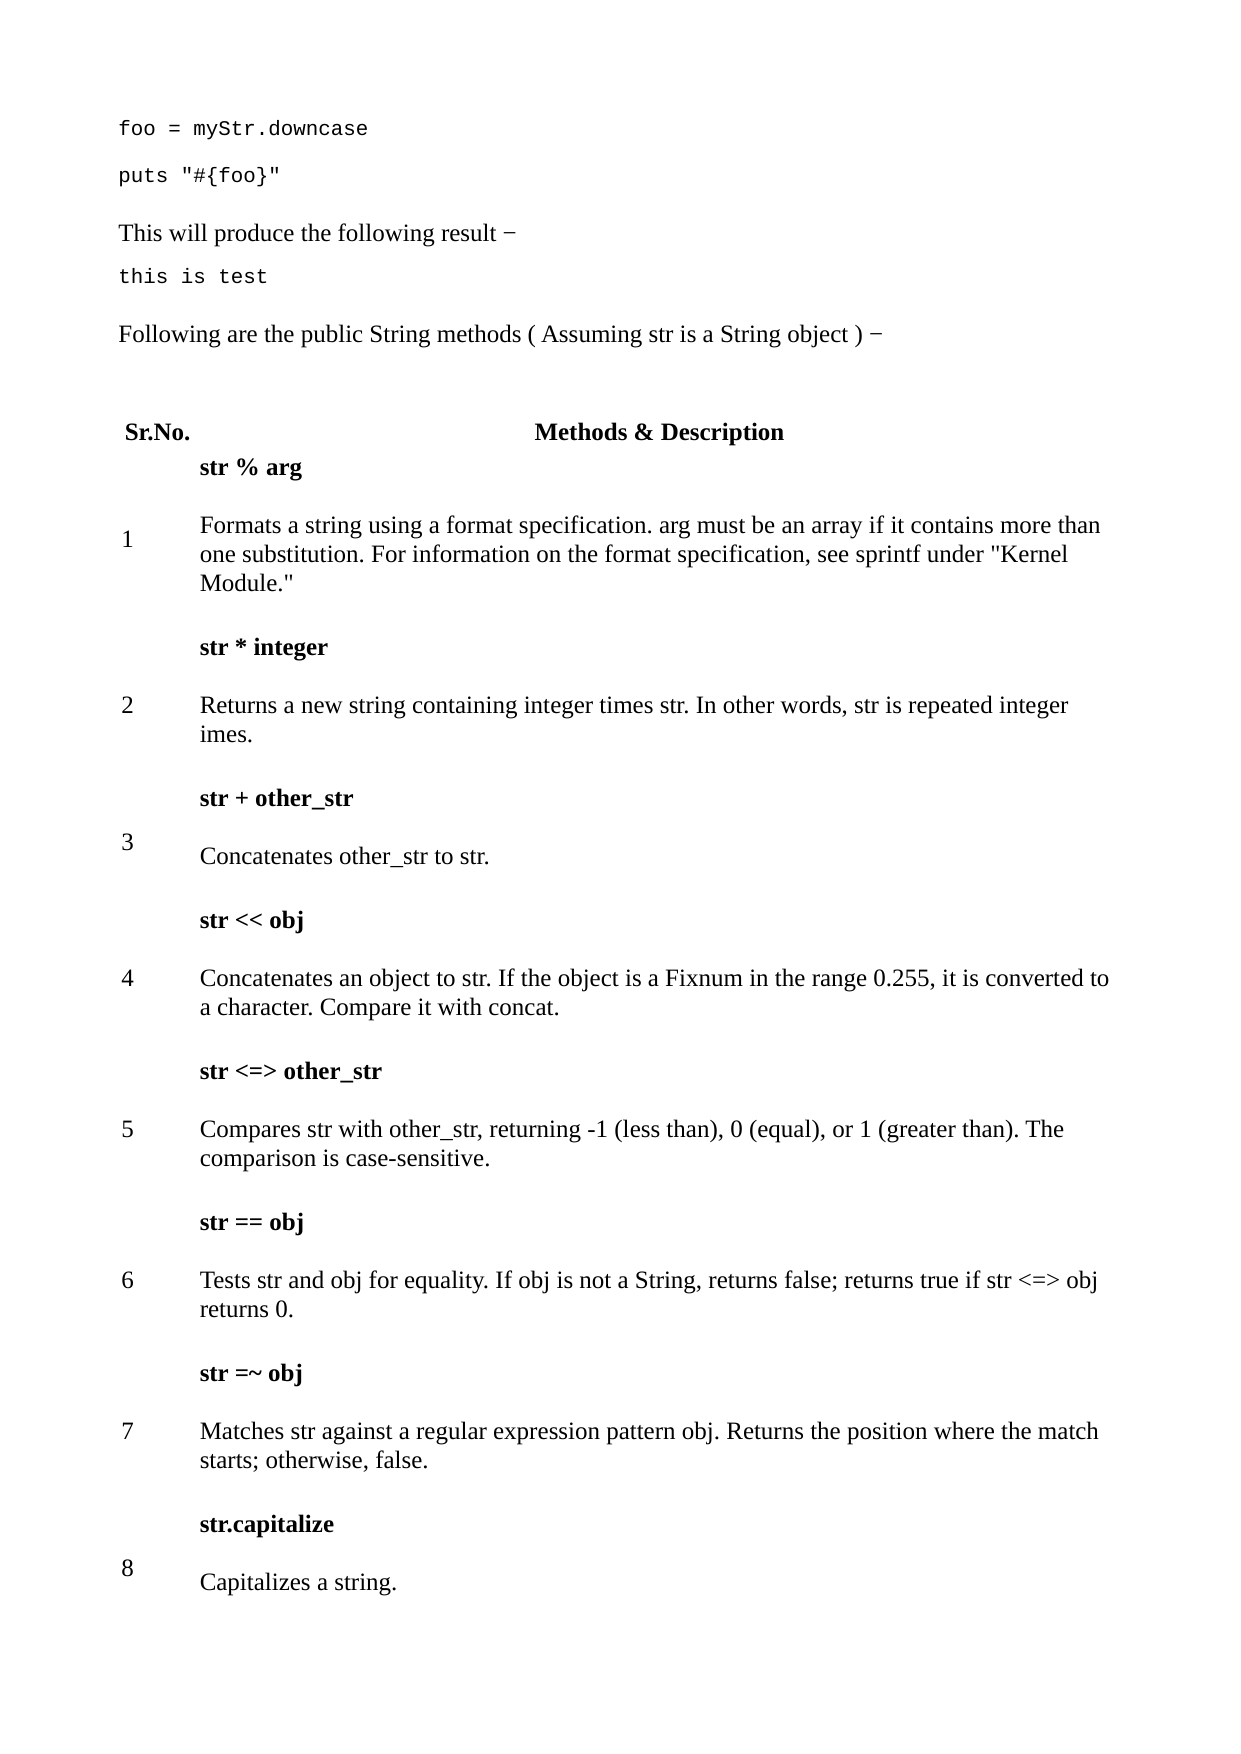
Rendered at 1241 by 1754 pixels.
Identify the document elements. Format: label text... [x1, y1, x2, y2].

table_cell 3 [118, 780, 197, 902]
table_cell 5 [118, 1053, 197, 1204]
table_cell 1 [118, 449, 197, 629]
table_cell str <=> other_str Compares str with other_str, returning -1 (less than), 0 (equal), or 1 (greater than). The comparison is case-sensitive. [197, 1053, 1122, 1204]
table_cell 8 [118, 1506, 197, 1629]
text this is test [118, 266, 1122, 290]
text puts "#{foo}" [118, 165, 1122, 189]
table_cell str << obj Concatenates an object to str. If the object is a Fixnum in the range 0.255, it is converted to a character. Compare it with concat. [197, 902, 1122, 1053]
table_cell 2 [118, 629, 197, 780]
text Following are the public String methods ( Assuming str is a String object ) − [118, 319, 1122, 348]
table_cell 4 [118, 902, 197, 1053]
table_cell str =~ obj Matches str against a regular expression pattern obj. Returns the position where the match starts; otherwise, false. [197, 1355, 1122, 1506]
text foo = myStr.downcase [118, 118, 1122, 142]
table_header Methods & Description [197, 415, 1122, 449]
text This will produce the following result − [118, 218, 1122, 247]
table_cell str == obj Tests str and obj for equality. If obj is not a String, returns false; returns true if str <=> obj returns 0. [197, 1204, 1122, 1355]
table_cell str + other_str Concatenates other_str to str. [197, 780, 1122, 902]
table_cell str % arg Formats a string using a format specification. arg must be an array if it contains more than one substitution. For information on the format specification, see sprintf under "Kernel Module." [197, 449, 1122, 629]
table_cell str.capitalize Capitalizes a string. [197, 1506, 1122, 1629]
table_cell 6 [118, 1204, 197, 1355]
table_cell 7 [118, 1355, 197, 1506]
table_cell str * integer Returns a new string containing integer times str. In other words, str is repeated integer imes. [197, 629, 1122, 780]
table_header Sr.No. [118, 415, 197, 449]
